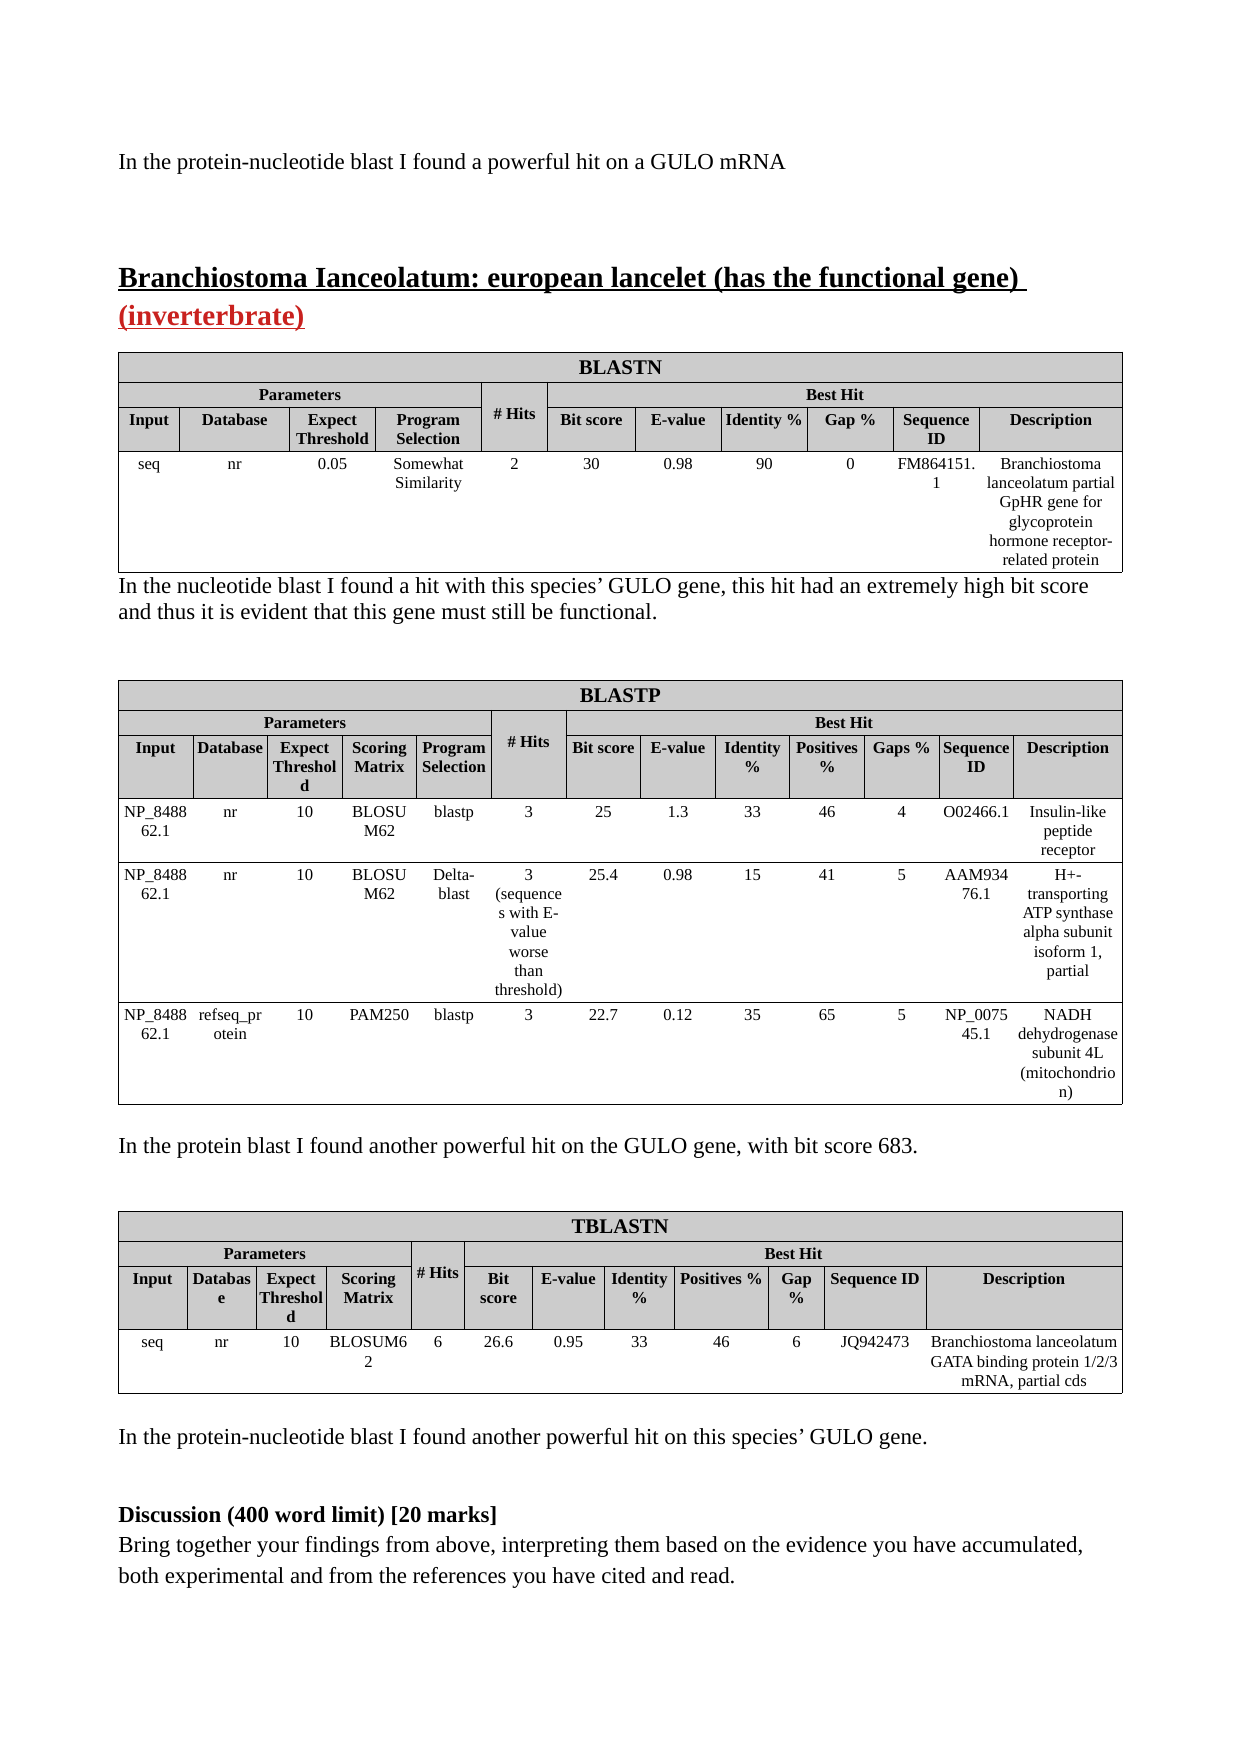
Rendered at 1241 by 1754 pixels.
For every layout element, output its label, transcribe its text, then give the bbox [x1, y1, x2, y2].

table_cell refseq_protein [193, 1003, 267, 1104]
table_cell 15 [715, 863, 789, 1002]
table_cell Description [1014, 736, 1122, 798]
table_cell Parameters [119, 1242, 411, 1266]
table_cell Description [927, 1267, 1122, 1329]
table_cell 65 [790, 1003, 864, 1104]
table_cell Identity % [605, 1267, 674, 1329]
table_cell Best Hit [567, 711, 1122, 735]
table_cell Delta-blast [416, 863, 491, 1002]
table_cell 3 [491, 1003, 566, 1104]
table_cell Expect Threshold [290, 408, 375, 451]
table_cell Bit score [567, 736, 640, 798]
table_cell Sequence ID [825, 1267, 926, 1329]
table_cell 3 [491, 799, 566, 862]
table_cell 4 [864, 799, 939, 862]
table_cell Branchiostoma lanceolatum partial GpHR gene for glycoprotein hormone receptor-related protein [979, 452, 1122, 572]
table_cell Database [194, 736, 267, 798]
table_cell 10 [267, 863, 342, 1002]
table_cell Database [188, 1267, 256, 1329]
text In the protein-nucleotide blast I found another powerful hit on this species’ GULO gene. [118, 1394, 1122, 1482]
table_cell Description [980, 408, 1122, 451]
table_cell 0.98 [635, 452, 721, 572]
table_cell Database [180, 408, 289, 451]
table_cell H+-transporting ATP synthase alpha subunit isoform 1, partial [1014, 863, 1122, 1002]
table_cell 46 [674, 1330, 768, 1393]
table_header TBLASTN [119, 1212, 1122, 1241]
table_cell E-value [636, 408, 721, 451]
table_cell 0 [807, 452, 893, 572]
table_cell 90 [721, 452, 807, 572]
table_cell 10 [267, 799, 342, 862]
table_cell Gap % [769, 1267, 824, 1329]
table_cell 25.4 [566, 863, 640, 1002]
table_cell NADH dehydrogenase subunit 4L (mitochondrion) [1014, 1003, 1122, 1104]
table_cell 46 [790, 799, 864, 862]
table_cell Scoring Matrix [343, 736, 416, 798]
table_cell 6 [411, 1330, 464, 1393]
table_cell JQ942473 [824, 1330, 926, 1393]
table_cell nr [180, 452, 289, 572]
table_cell nr [187, 1330, 256, 1393]
table_cell Best Hit [465, 1242, 1122, 1266]
table_cell Expect Threshold [257, 1267, 326, 1329]
table_cell NP_007545.1 [939, 1003, 1013, 1104]
table_cell 22.7 [566, 1003, 640, 1104]
table_cell Expect Threshold [268, 736, 342, 798]
table_cell seq [119, 452, 179, 572]
table_cell Identity % [722, 408, 807, 451]
table_cell 33 [715, 799, 789, 862]
table_cell Input [119, 408, 179, 451]
table_cell Insulin-like peptide receptor [1014, 799, 1122, 862]
table_cell Parameters [119, 383, 481, 407]
table_header BLASTP [119, 681, 1122, 710]
table_cell Bit score [548, 408, 635, 451]
text In the nucleotide blast I found a hit with this species’ GULO gene, this hit had an extremely high bit score and thus it is evident that this gene must still be functional. [118, 573, 1122, 680]
table_cell nr [193, 799, 267, 862]
table_cell PAM250 [342, 1003, 416, 1104]
table_cell Branchiostoma lanceolatum GATA binding protein 1/2/3 mRNA, partial cds [926, 1330, 1122, 1393]
table_cell Program Selection [376, 408, 481, 451]
text Discussion (400 word limit) [20 marks] Bring together your findings from above, interpreting them based on the evidence you have accumulated, both experimental and from the references you have cited and read. [118, 1501, 1122, 1621]
table_cell FM864151.1 [893, 452, 979, 572]
table_cell Gaps % [865, 736, 939, 798]
table_cell 33 [604, 1330, 674, 1393]
table_cell Program Selection [417, 736, 491, 798]
table_cell 2 [481, 452, 547, 572]
table_cell 26.6 [465, 1330, 532, 1393]
table_cell 5 [864, 863, 939, 1002]
table_cell 10 [267, 1003, 342, 1104]
table_header BLASTN [119, 353, 1122, 382]
table_cell NP_848862.1 [119, 1003, 193, 1104]
table_cell 35 [715, 1003, 789, 1104]
table_cell Best Hit [548, 383, 1122, 407]
table_cell # Hits [492, 711, 566, 798]
table_cell # Hits [412, 1242, 464, 1329]
table_cell 1.3 [640, 799, 715, 862]
table_cell blastp [416, 799, 491, 862]
table_cell 0.95 [532, 1330, 604, 1393]
table_cell BLOSUM62 [342, 863, 416, 1002]
table_cell Parameters [119, 711, 491, 735]
table_cell seq [119, 1330, 187, 1393]
table_cell Positives % [675, 1267, 768, 1329]
table_cell 10 [256, 1330, 326, 1393]
table_cell 30 [548, 452, 635, 572]
table_cell Somewhat Similarity [375, 452, 481, 572]
table_cell Input [119, 1267, 187, 1329]
table_cell AAM93476.1 [939, 863, 1013, 1002]
table_cell NP_848862.1 [119, 863, 193, 1002]
table_cell 25 [566, 799, 640, 862]
table_cell Sequence ID [940, 736, 1013, 798]
table_cell Input [119, 736, 193, 798]
table_cell # Hits [482, 383, 547, 451]
table_cell NP_848862.1 [119, 799, 193, 862]
table_cell 3 (sequences with E-value worse than threshold) [491, 863, 566, 1002]
text In the protein-nucleotide blast I found a powerful hit on a GULO mRNA [118, 118, 1122, 175]
table_cell BLOSUM62 [342, 799, 416, 862]
text Branchiostoma Ianceolatum: european lancelet (has the functional gene) (inverterbrate) [118, 193, 1122, 332]
table_cell Sequence ID [894, 408, 979, 451]
table_cell Identity % [716, 736, 789, 798]
table_cell 0.05 [289, 452, 375, 572]
table_cell 0.12 [640, 1003, 715, 1104]
table_cell Gap % [808, 408, 893, 451]
table_cell 0.98 [640, 863, 715, 1002]
table_cell Positives % [790, 736, 864, 798]
table_cell Scoring Matrix [327, 1267, 411, 1329]
table_cell 5 [864, 1003, 939, 1104]
table_cell nr [193, 863, 267, 1002]
text In the protein blast I found another powerful hit on the GULO gene, with bit score 683. [118, 1132, 1122, 1192]
table_cell BLOSUM62 [326, 1330, 411, 1393]
table_cell 41 [790, 863, 864, 1002]
table_cell 6 [769, 1330, 824, 1393]
table_cell E-value [641, 736, 715, 798]
table_cell E-value [533, 1267, 604, 1329]
table_cell O02466.1 [939, 799, 1013, 862]
table_cell blastp [416, 1003, 491, 1104]
table_cell Bit score [465, 1267, 532, 1329]
